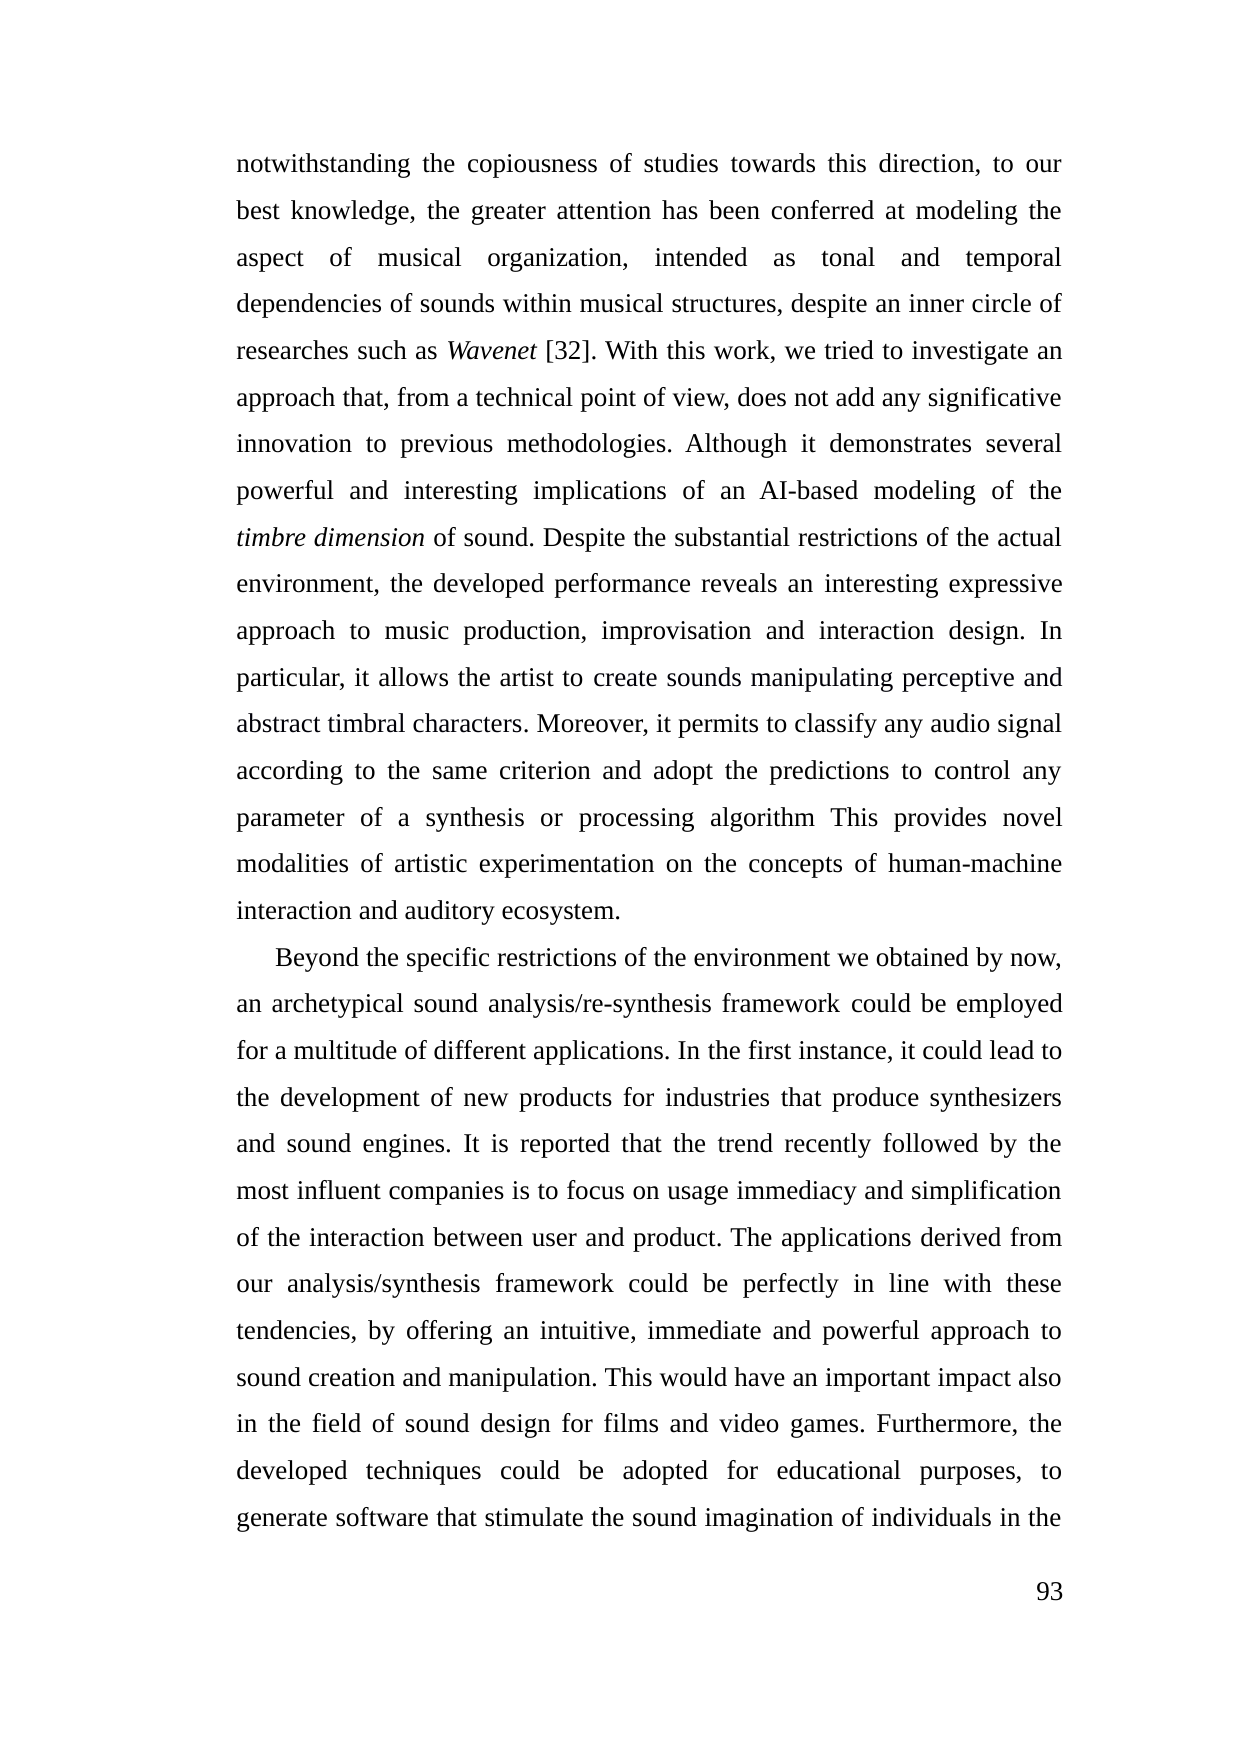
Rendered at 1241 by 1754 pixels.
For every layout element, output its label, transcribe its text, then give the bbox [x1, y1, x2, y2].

text Beyond the specific restrictions of the environment we obtained by now, an archetypical sound analysis/re-synthesis framework could be employed for a multitude of different applications. In the first instance, it could lead to the development of new products for industries that produce synthesizers and sound engines. It is reported that the trend recently followed by the most influent companies is to focus on usage immediacy and simplification of the interaction between user and product. The applications derived from our analysis/synthesis framework could be perfectly in line with these tendencies, by offering an intuitive, immediate and powerful approach to sound creation and manipulation. This would have an important impact also in the field of sound design for films and video games. Furthermore, the developed techniques could be adopted for educational purposes, to generate software that stimulate the sound imagination of individuals in the [236, 941, 1063, 1532]
text notwithstanding the copiousness of studies towards this direction, to our best knowledge, the greater attention has been conferred at modeling the aspect of musical organization, intended as tonal and temporal dependencies of sounds within musical structures, despite an inner circle of researches such as Wavenet [32]. With this work, we tried to investigate an approach that, from a technical point of view, does not add any significative innovation to previous methodologies. Although it demonstrates several powerful and interesting implications of an AI-based modeling of the timbre dimension of sound. Despite the substantial restrictions of the actual environment, the developed performance reveals an interesting expressive approach to music production, improvisation and interaction design. In particular, it allows the artist to create sounds manipulating perceptive and abstract timbral characters. Moreover, it permits to classify any audio signal according to the same criterion and adopt the predictions to control any parameter of a synthesis or processing algorithm This provides novel modalities of artistic experimentation on the concepts of human-machine interaction and auditory ecosystem. [236, 148, 1063, 925]
